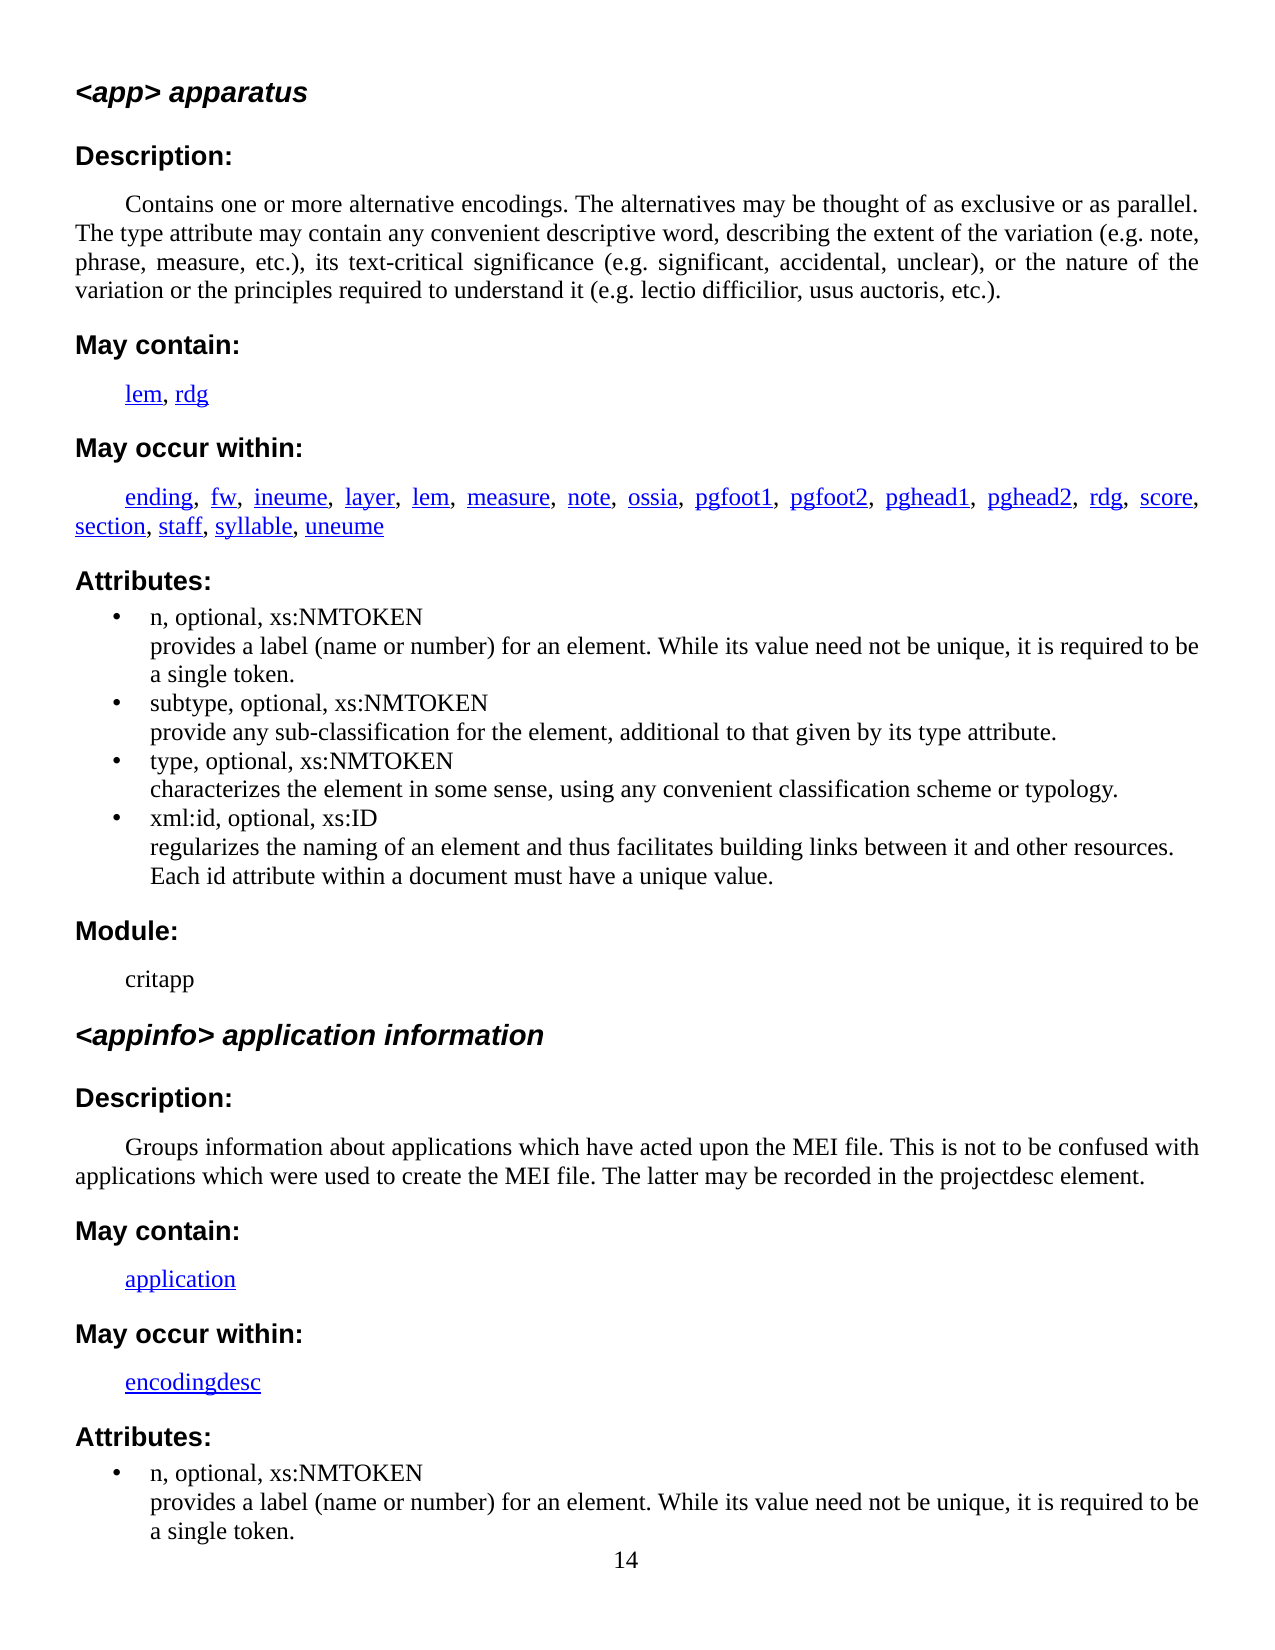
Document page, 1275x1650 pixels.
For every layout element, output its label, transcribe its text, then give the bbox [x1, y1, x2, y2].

subtitle Module: [75, 914, 1200, 946]
subtitle May occur within: [75, 432, 1200, 464]
subtitle Attributes: [75, 1421, 1200, 1452]
text lem, rdg [75, 379, 1200, 407]
subtitle Description: [75, 1082, 1200, 1114]
list n, optional, xs:NMTOKEN provides a label (name or number) for an element. While its value need not be unique, it is required to be a single token. [112, 1458, 1200, 1545]
text application [75, 1264, 1200, 1293]
text Groups information about applications which have acted upon the MEI file. This is not to be confused with applications which were used to create the MEI file. The latter may be recorded in the projectdesc element. [75, 1132, 1200, 1189]
text encodingdesc [75, 1367, 1200, 1396]
subtitle <app> apparatus [75, 75, 1200, 108]
subtitle May contain: [75, 1214, 1200, 1246]
text ending, fw, ineume, layer, lem, measure, note, ossia, pgfoot1, pgfoot2, pghead1, pghead2, rdg, score, section, staff, syllable, uneume [75, 482, 1200, 539]
text Contains one or more alternative encodings. The alternatives may be thought of as exclusive or as parallel. The type attribute may contain any convenient descriptive word, describing the extent of the variation (e.g. note, phrase, measure, etc.), its text-critical significance (e.g. significant, accidental, unclear), or the nature of the variation or the principles required to understand it (e.g. lectio difficilior, usus auctoris, etc.). [75, 189, 1200, 304]
list type, optional, xs:NMTOKEN characterizes the element in some sense, using any convenient classification scheme or typology. [112, 746, 1200, 803]
subtitle Description: [75, 140, 1200, 171]
text critapp [75, 964, 1200, 993]
subtitle <appinfo> application information [75, 1018, 1200, 1051]
list subtype, optional, xs:NMTOKEN provide any sub-classification for the element, additional to that given by its type attribute. [112, 688, 1200, 746]
subtitle Attributes: [75, 564, 1200, 596]
list n, optional, xs:NMTOKEN provides a label (name or number) for an element. While its value need not be unique, it is required to be a single token. [112, 602, 1200, 688]
subtitle May occur within: [75, 1318, 1200, 1349]
list xml:id, optional, xs:ID regularizes the naming of an element and thus facilitates building links between it and other resources. Each id attribute within a document must have a unique value. [112, 803, 1200, 889]
subtitle May contain: [75, 329, 1200, 361]
